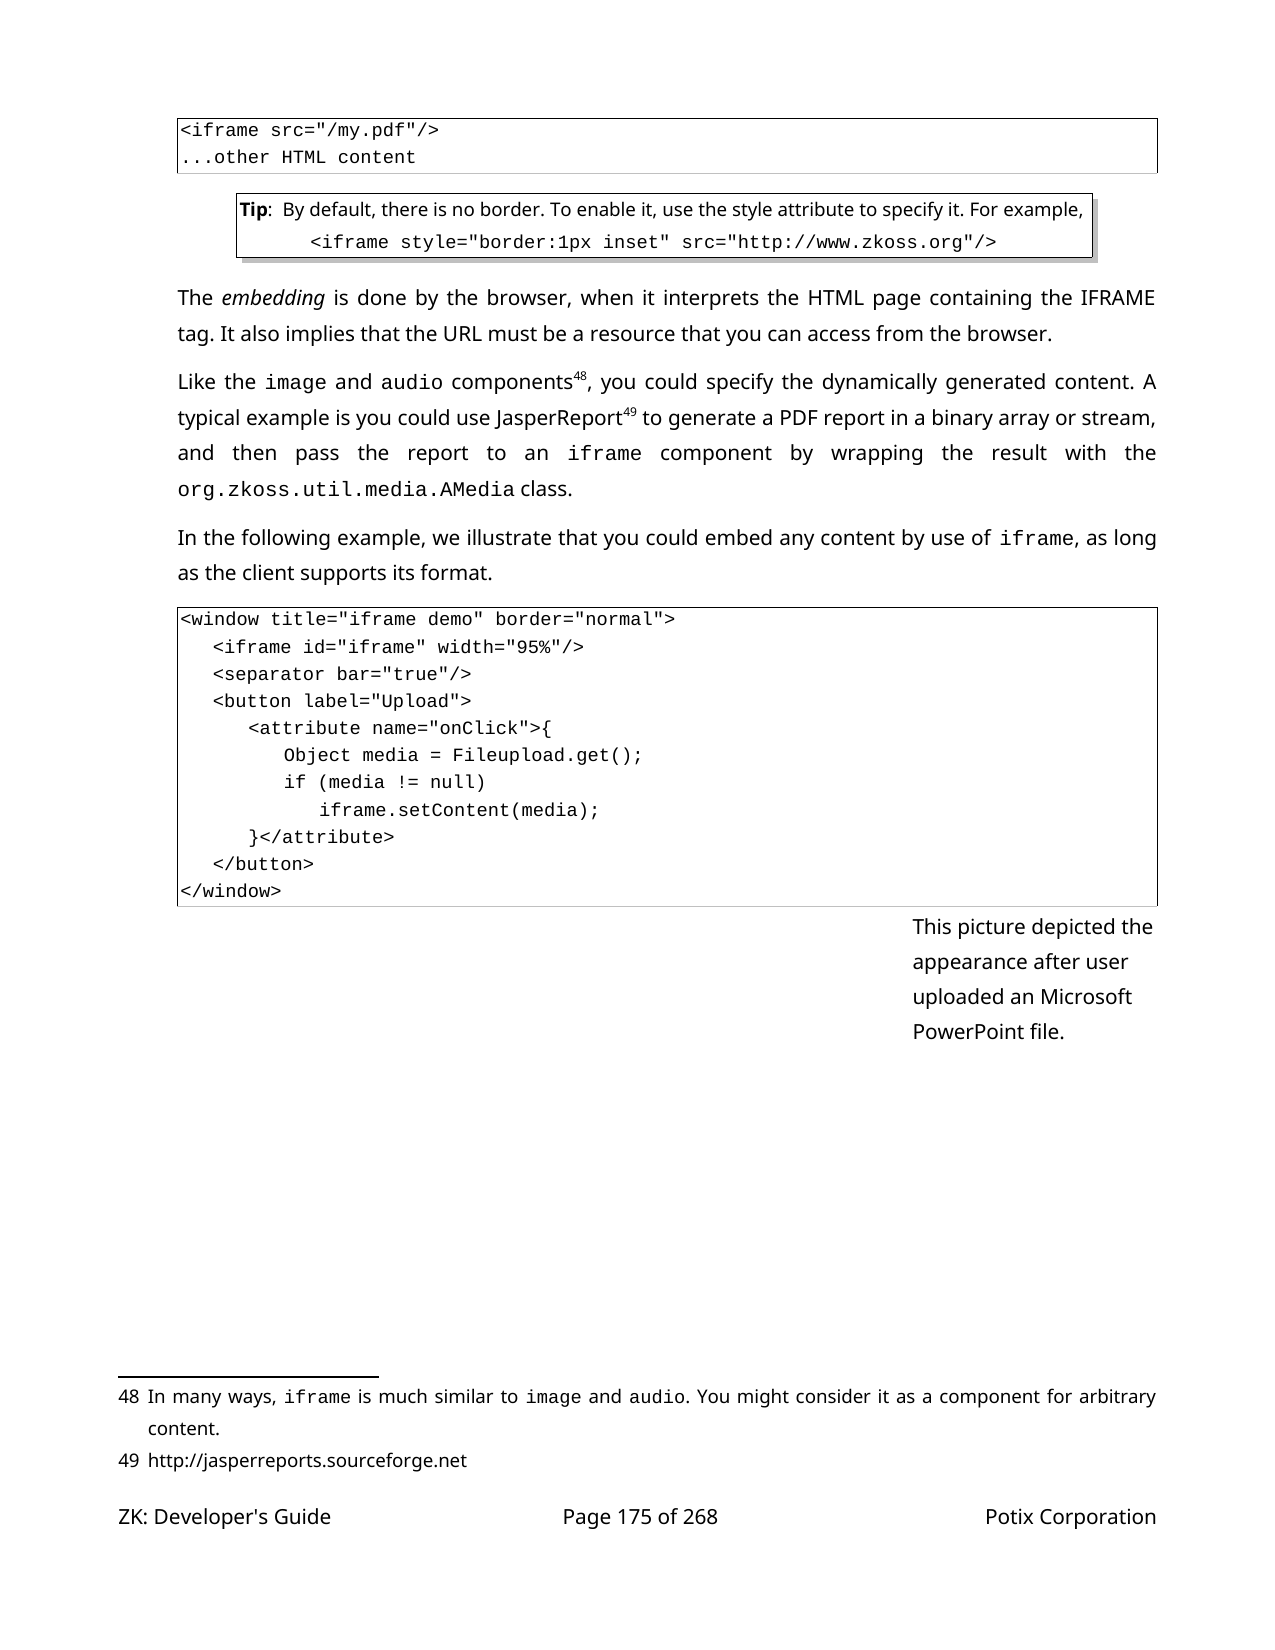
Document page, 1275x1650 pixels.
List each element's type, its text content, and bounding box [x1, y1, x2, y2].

text In the following example, we illustrate that you could embed any content by use of iframe, as long as the client supports its format. [177, 523, 1157, 587]
text Like the image and audio components, you could specify the dynamically generated content. A typical example is you could use JasperReport to generate a PDF report in a binary array or stream, and then pass the report to an iframe component by wrapping the result with the org.zkoss.util.media.AMedia class. [177, 367, 1157, 502]
text Tip: By default, there is no border. To enable it, use the style attribute to specify it. For example, <iframe style="border:1px inset" src="http://www.zkoss.org"/> [237, 194, 1092, 257]
text <button label="Upload"> [178, 689, 1157, 713]
text </button> [178, 852, 1157, 876]
text http://jasperreports.sourceforge.net [118, 1447, 1157, 1473]
text Object media = Fileupload.get(); [178, 743, 1157, 767]
table_header This picture depicted the appearance after user uploaded an Microsoft PowerPoint file. [912, 912, 1156, 1249]
text }</attribute> [178, 825, 1157, 849]
text iframe.setContent(media); [178, 798, 1157, 822]
text ...other HTML content [178, 145, 1157, 173]
text The embedding is done by the browser, when it interprets the HTML page containing the IFRAME tag. It also implies that the URL must be a resource that you can access from the browser. [177, 283, 1157, 347]
table_header [177, 912, 912, 1249]
text In many ways, iframe is much similar to image and audio. You might consider it as a component for arbitrary content. [118, 1383, 1157, 1441]
text <iframe src="/my.pdf"/> [178, 119, 1157, 142]
text <attribute name="onClick">{ [178, 716, 1157, 740]
text <separator bar="true"/> [178, 662, 1157, 686]
text <iframe id="iframe" width="95%"/> [178, 634, 1157, 659]
text </window> [178, 879, 1157, 906]
text <window title="iframe demo" border="normal"> [178, 608, 1157, 632]
text if (media != null) [178, 770, 1157, 795]
